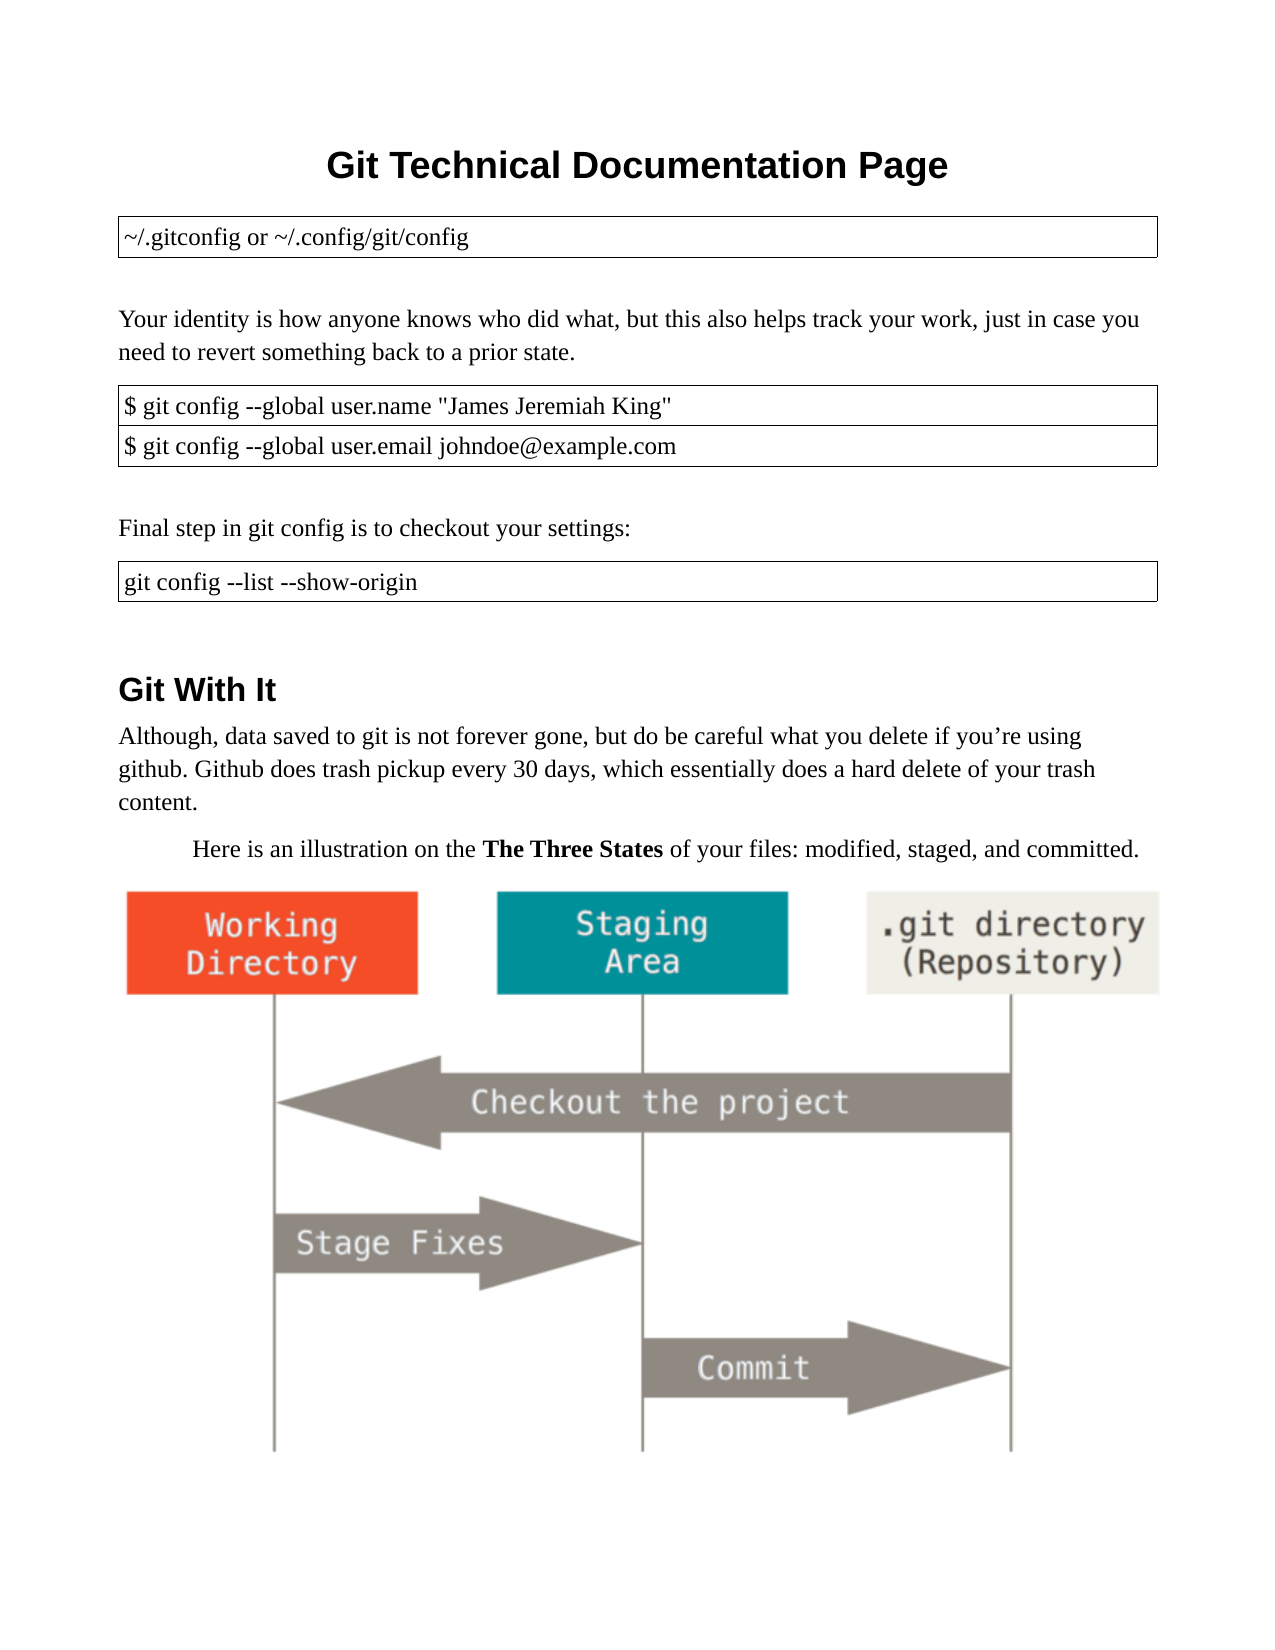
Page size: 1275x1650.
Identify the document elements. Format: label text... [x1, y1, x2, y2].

text Although, data saved to git is not forever gone, but do be careful what you delete if you’re using github. Github does trash pickup every 30 days, which essentially does a hard delete of your trash content. [118, 721, 1157, 816]
picture [118, 882, 1173, 1479]
text Final step in git config is to checkout your settings: [118, 513, 1157, 542]
table_header ~/.gitconfig or ~/.config/git/config [119, 217, 1157, 257]
table_header git config --list --show-origin [119, 562, 1157, 601]
subtitle Git With It [118, 670, 1157, 708]
text Your identity is how anyone knows who did what, but this also helps track your work, just in case you need to revert something back to a prior state. [118, 304, 1157, 366]
table_header $ git config --global user.name "James Jeremiah King" [119, 386, 1157, 425]
text Here is an illustration on the The Three States of your files: modified, staged, and committed. [118, 834, 1157, 863]
table_cell $ git config --global user.email johndoe@example.com [119, 426, 1157, 466]
